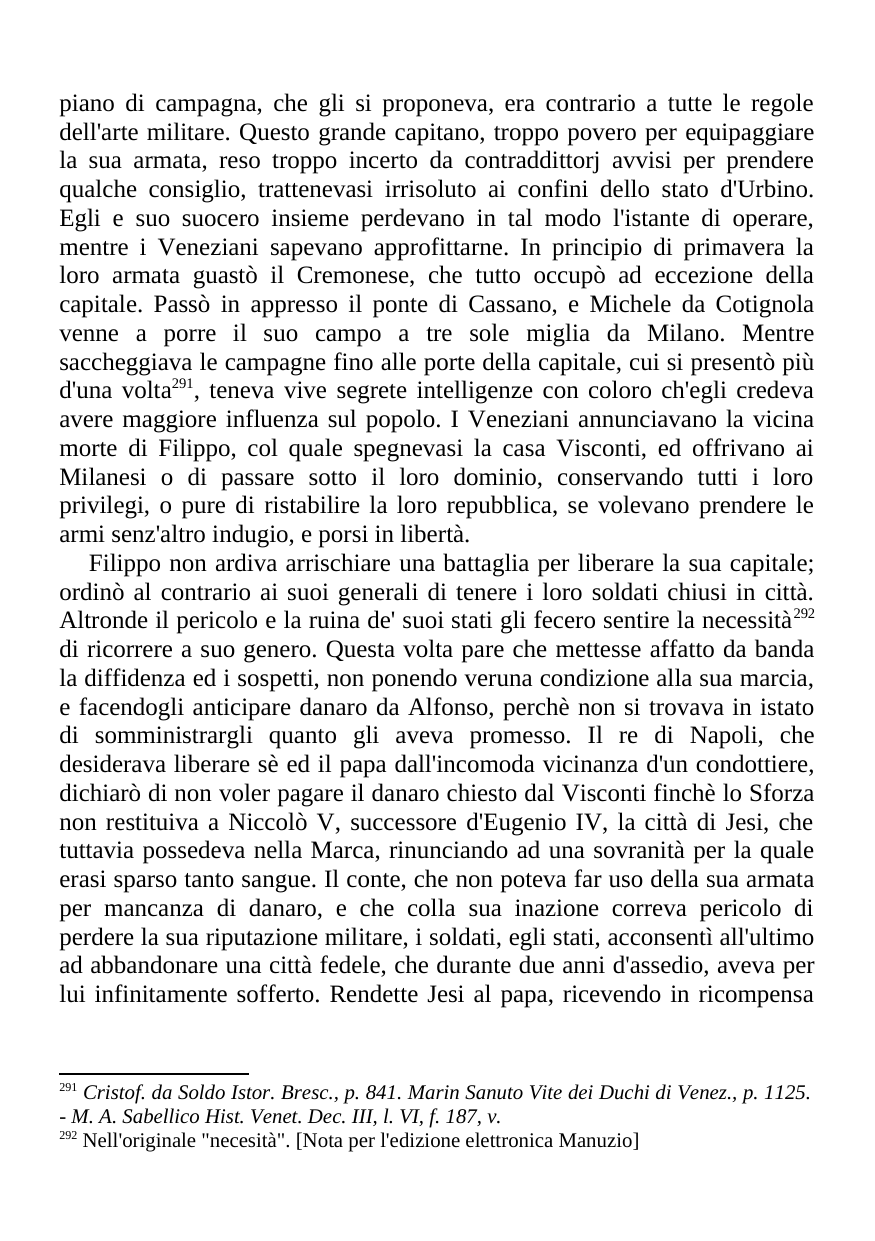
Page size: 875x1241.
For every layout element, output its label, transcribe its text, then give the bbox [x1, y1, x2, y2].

text Nell'originale "necesità". [Nota per l'edizione elettronica Manuzio] [59, 1128, 815, 1152]
text Cristof. da Soldo Istor. Bresc., p. 841. Marin Sanuto Vite dei Duchi di Venez., p. 1125. - M. A. Sabellico Hist. Venet. Dec. III, l. VI, f. 187, v. [59, 1080, 815, 1128]
text Filippo non ardiva arrischiare una battaglia per liberare la sua capitale; ordinò al contrario ai suoi generali di tenere i loro soldati chiusi in città. Altronde il pericolo e la ruina de' suoi stati gli fecero sentire la necessità di ricorrere a suo genero. Questa volta pare che mettesse affatto da banda la diffidenza ed i sospetti, non ponendo veruna condizione alla sua marcia, e facendogli anticipare danaro da Alfonso, perchè non si trovava in istato di somministrargli quanto gli aveva promesso. Il re di Napoli, che desiderava liberare sè ed il papa dall'incomoda vicinanza d'un condottiere, dichiarò di non voler pagare il danaro chiesto dal Visconti finchè lo Sforza non restituiva a Niccolò V, successore d'Eugenio IV, la città di Jesi, che tuttavia possedeva nella Marca, rinunciando ad una sovranità per la quale erasi sparso tanto sangue. Il conte, che non poteva far uso della sua armata per mancanza di danaro, e che colla sua inazione correva pericolo di perdere la sua riputazione militare, i soldati, egli stati, acconsentì all'ultimo ad abbandonare una città fedele, che durante due anni d'assedio, aveva per lui infinitamente sofferto. Rendette Jesi al papa, ricevendo in ricompensa [59, 548, 815, 1008]
text piano di campagna, che gli si proponeva, era contrario a tutte le regole dell'arte militare. Questo grande capitano, troppo povero per equipaggiare la sua armata, reso troppo incerto da contraddittorj avvisi per prendere qualche consiglio, trattenevasi irrisoluto ai confini dello stato d'Urbino. Egli e suo suocero insieme perdevano in tal modo l'istante di operare, mentre i Veneziani sapevano approfittarne. In principio di primavera la loro armata guastò il Cremonese, che tutto occupò ad eccezione della capitale. Passò in appresso il ponte di Cassano, e Michele da Cotignola venne a porre il suo campo a tre sole miglia da Milano. Mentre saccheggiava le campagne fino alle porte della capitale, cui si presentò più d'una volta, teneva vive segrete intelligenze con coloro ch'egli credeva avere maggiore influenza sul popolo. I Veneziani annunciavano la vicina morte di Filippo, col quale spegnevasi la casa Visconti, ed offrivano ai Milanesi o di passare sotto il loro dominio, conservando tutti i loro privilegi, o pure di ristabilire la loro repubblica, se volevano prendere le armi senz'altro indugio, e porsi in libertà. [59, 88, 815, 548]
